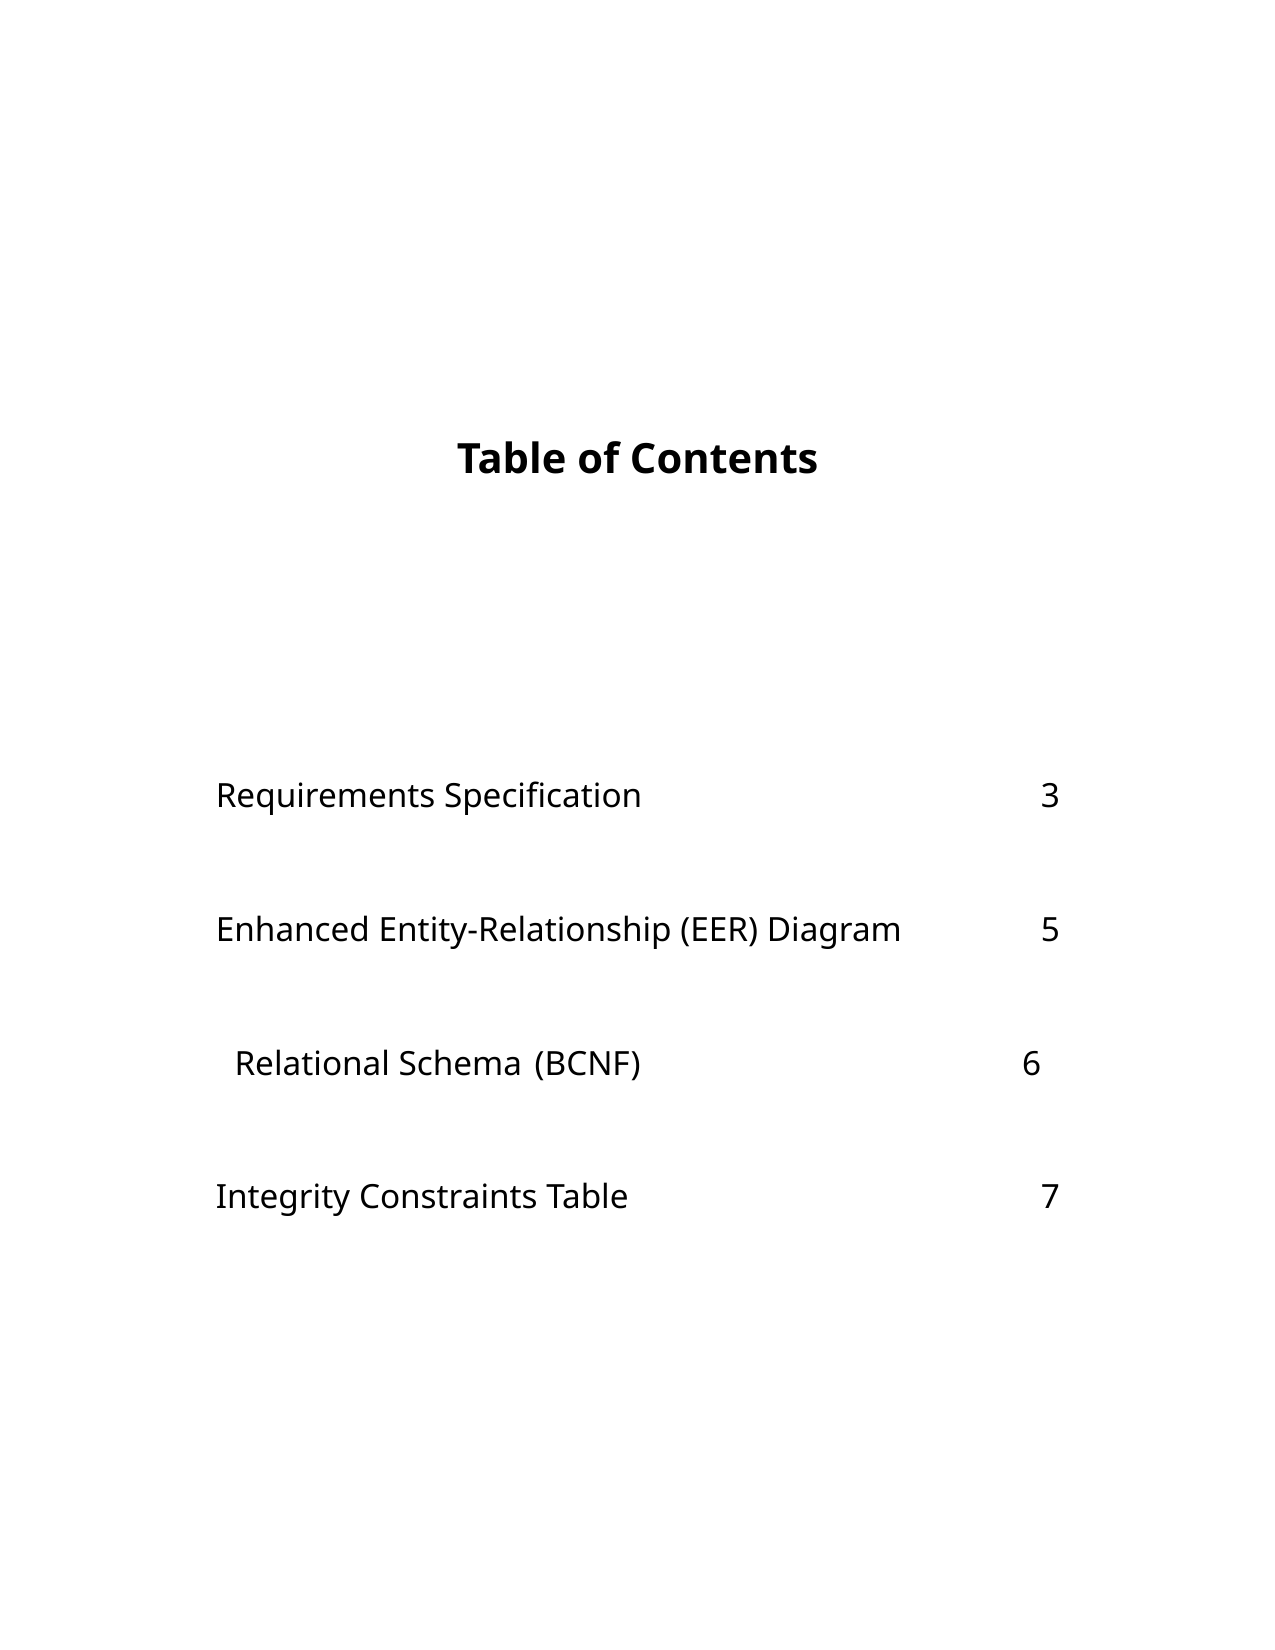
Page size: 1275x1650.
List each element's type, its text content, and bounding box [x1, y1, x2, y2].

text Integrity Constraints Table 7 [118, 1173, 1157, 1219]
text Table of Contents [118, 429, 1157, 486]
text Enhanced Entity-Relationship (EER) Diagram 5 [118, 906, 1157, 951]
text Relational Schema (BCNF) 6 [118, 1039, 1157, 1085]
text Requirements Specification 3 [118, 772, 1157, 817]
